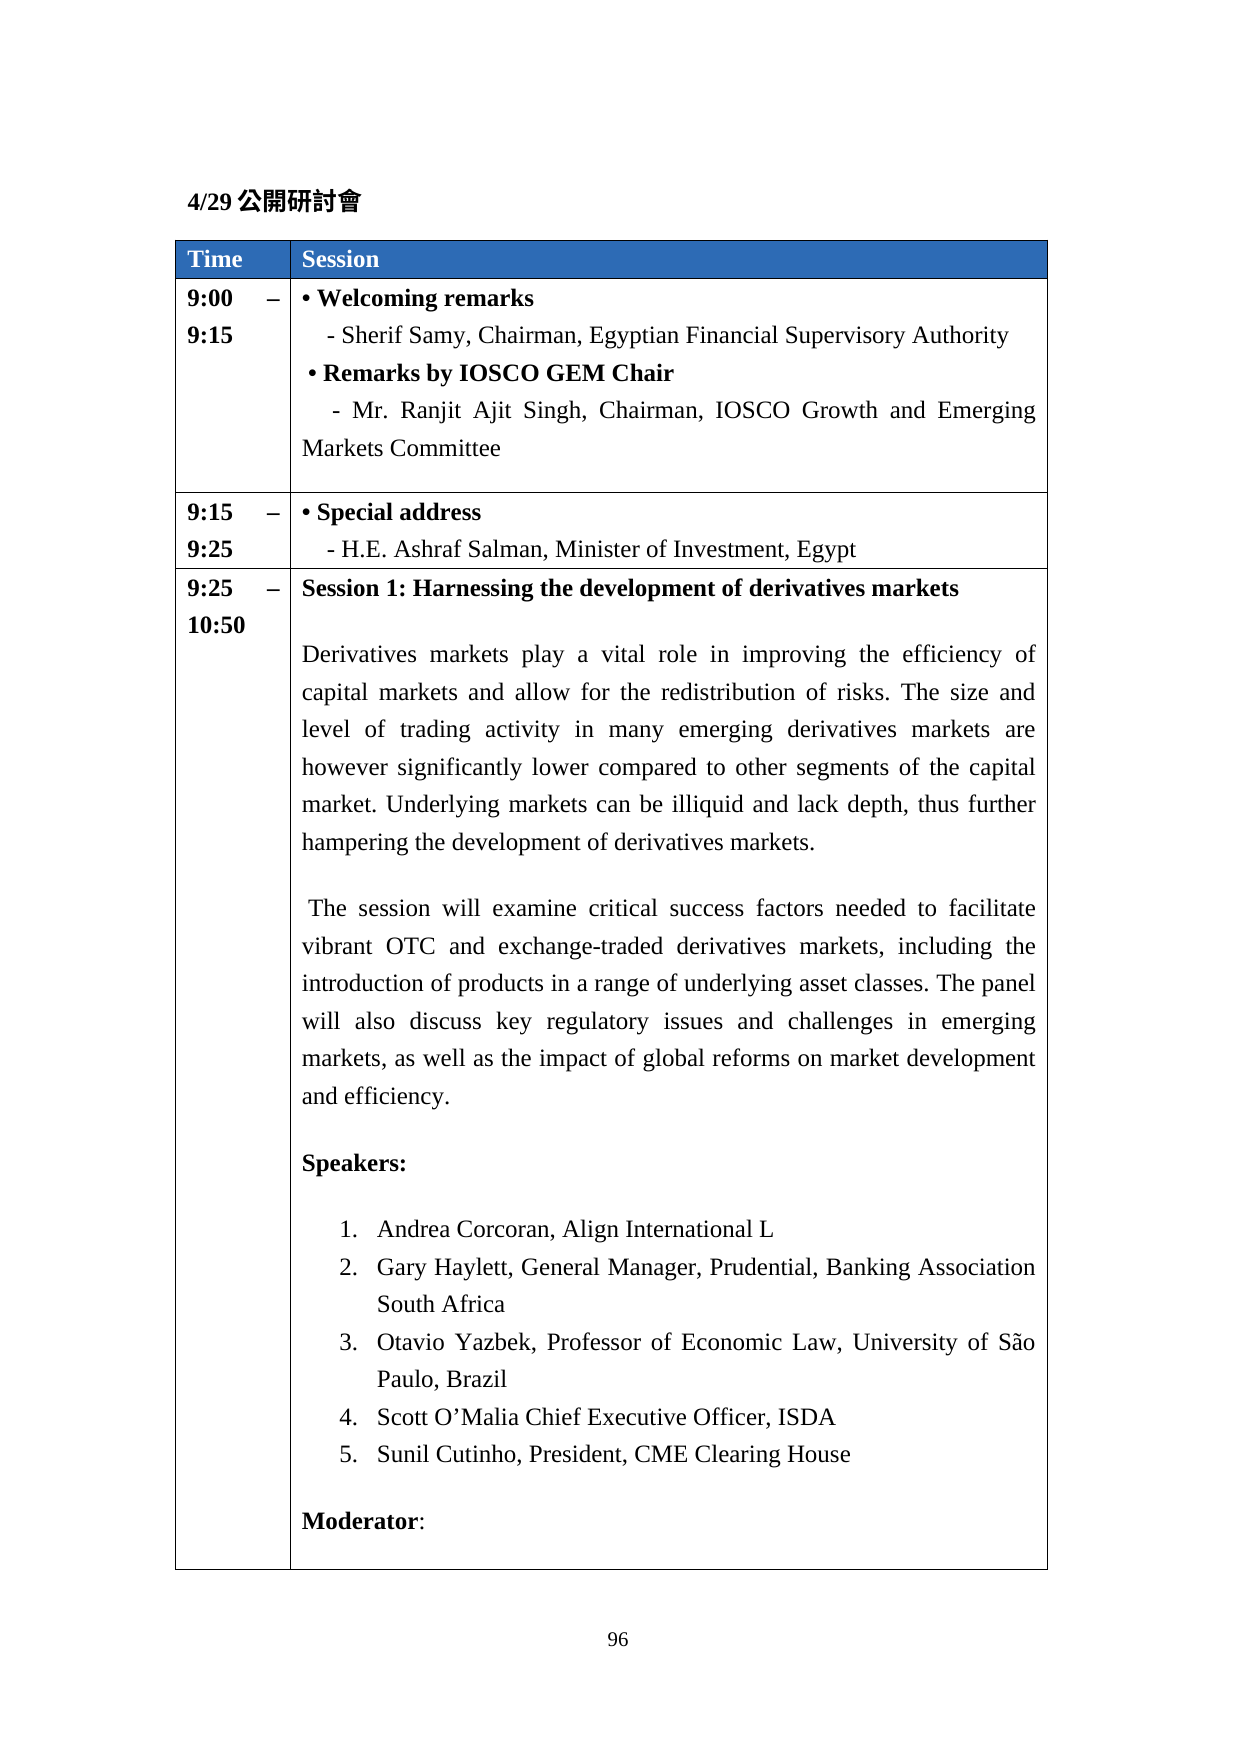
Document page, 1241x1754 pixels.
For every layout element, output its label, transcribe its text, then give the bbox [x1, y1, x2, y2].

table_cell 9:15 – 9:25 [176, 493, 290, 568]
text 4/29公開研討會 [187, 169, 1139, 221]
table_header Session [291, 241, 1047, 278]
table_cell 9:00 – 9:15 [176, 279, 290, 492]
table_cell • Special address - H.E. Ashraf Salman, Minister of Investment, Egypt [291, 493, 1047, 568]
table_cell Session 1: Harnessing the development of derivatives markets Derivatives markets play a vital role in improving the efficiency of capital markets and allow for the redistribution of risks. The size and level of trading activity in many emerging derivatives markets are however significantly lower compared to other segments of the capital market. Underlying markets can be illiquid and lack depth, thus further hampering the development of derivatives markets. The session will examine critical success factors needed to facilitate vibrant OTC and exchange-traded derivatives markets, including the introduction of products in a range of underlying asset classes. The panel will also discuss key regulatory issues and challenges in emerging markets, as well as the impact of global reforms on market development and efficiency. Speakers: Andrea Corcoran, Align International L Gary Haylett, General Manager, Prudential, Banking Association South Africa Otavio Yazbek, Professor of Economic Law, University of São Paulo, Brazil Scott O’Malia Chief Executive Officer, ISDA Sunil Cutinho, President, CME Clearing House Moderator: [291, 569, 1047, 1569]
table_cell 9:25 – 10:50 [176, 569, 290, 1569]
table_cell • Welcoming remarks - Sherif Samy, Chairman, Egyptian Financial Supervisory Authority • Remarks by IOSCO GEM Chair - Mr. Ranjit Ajit Singh, Chairman, IOSCO Growth and Emerging Markets Committee [291, 279, 1047, 492]
table_header Time [176, 241, 290, 278]
